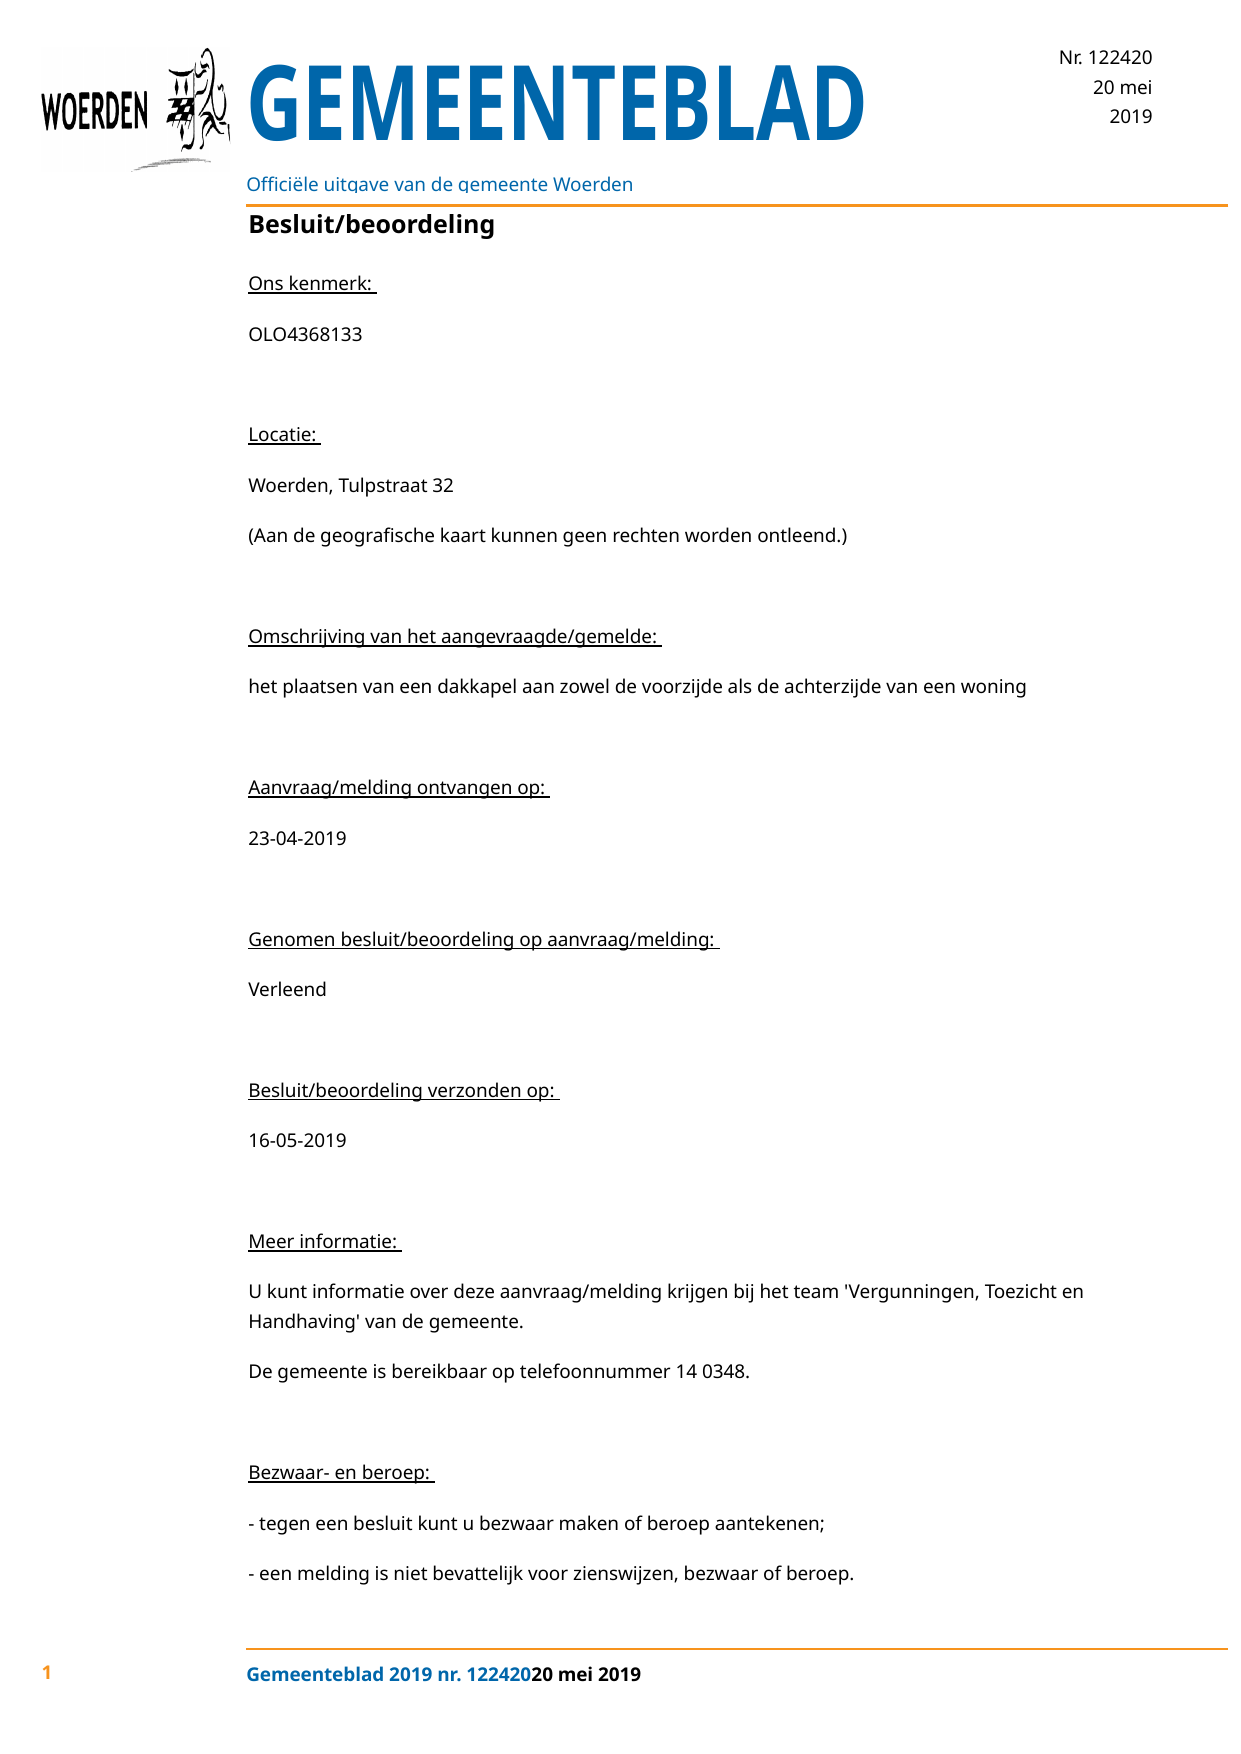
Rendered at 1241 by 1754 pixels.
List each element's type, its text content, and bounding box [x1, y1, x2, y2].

text Woerden, Tulpstraat 32 [248, 472, 1152, 498]
text Genomen besluit/beoordeling op aanvraag/melding: [248, 926, 1152, 951]
text - een melding is niet bevattelijk voor zienswijzen, bezwaar of beroep. [248, 1560, 1152, 1586]
text 23-04-2019 [248, 825, 1152, 851]
picture [41, 47, 231, 172]
text Bezwaar- en beroep: [248, 1459, 1152, 1485]
text Besluit/beoordeling [248, 207, 1152, 241]
text OLO4368133 [248, 321, 1152, 346]
text 16-05-2019 [248, 1127, 1152, 1153]
text U kunt informatie over deze aanvraag/melding krijgen bij het team 'Vergunningen, Toezicht en Handhaving' van de gemeente. [248, 1279, 1152, 1334]
text Omschrijving van het aangevraagde/gemelde: [248, 623, 1152, 649]
text Ons kenmerk: [248, 270, 1152, 296]
text Meer informatie: [248, 1228, 1152, 1254]
text Aanvraag/melding ontvangen op: [248, 774, 1152, 800]
text - tegen een besluit kunt u bezwaar maken of beroep aantekenen; [248, 1510, 1152, 1536]
text het plaatsen van een dakkapel aan zowel de voorzijde als de achterzijde van een woning [248, 674, 1152, 699]
text Locatie: [248, 422, 1152, 447]
text (Aan de geografische kaart kunnen geen rechten worden ontleend.) [248, 522, 1152, 548]
text De gemeente is bereikbaar op telefoonnummer 14 0348. [248, 1359, 1152, 1384]
text Besluit/beoordeling verzonden op: [248, 1077, 1152, 1103]
text Verleend [248, 976, 1152, 1002]
